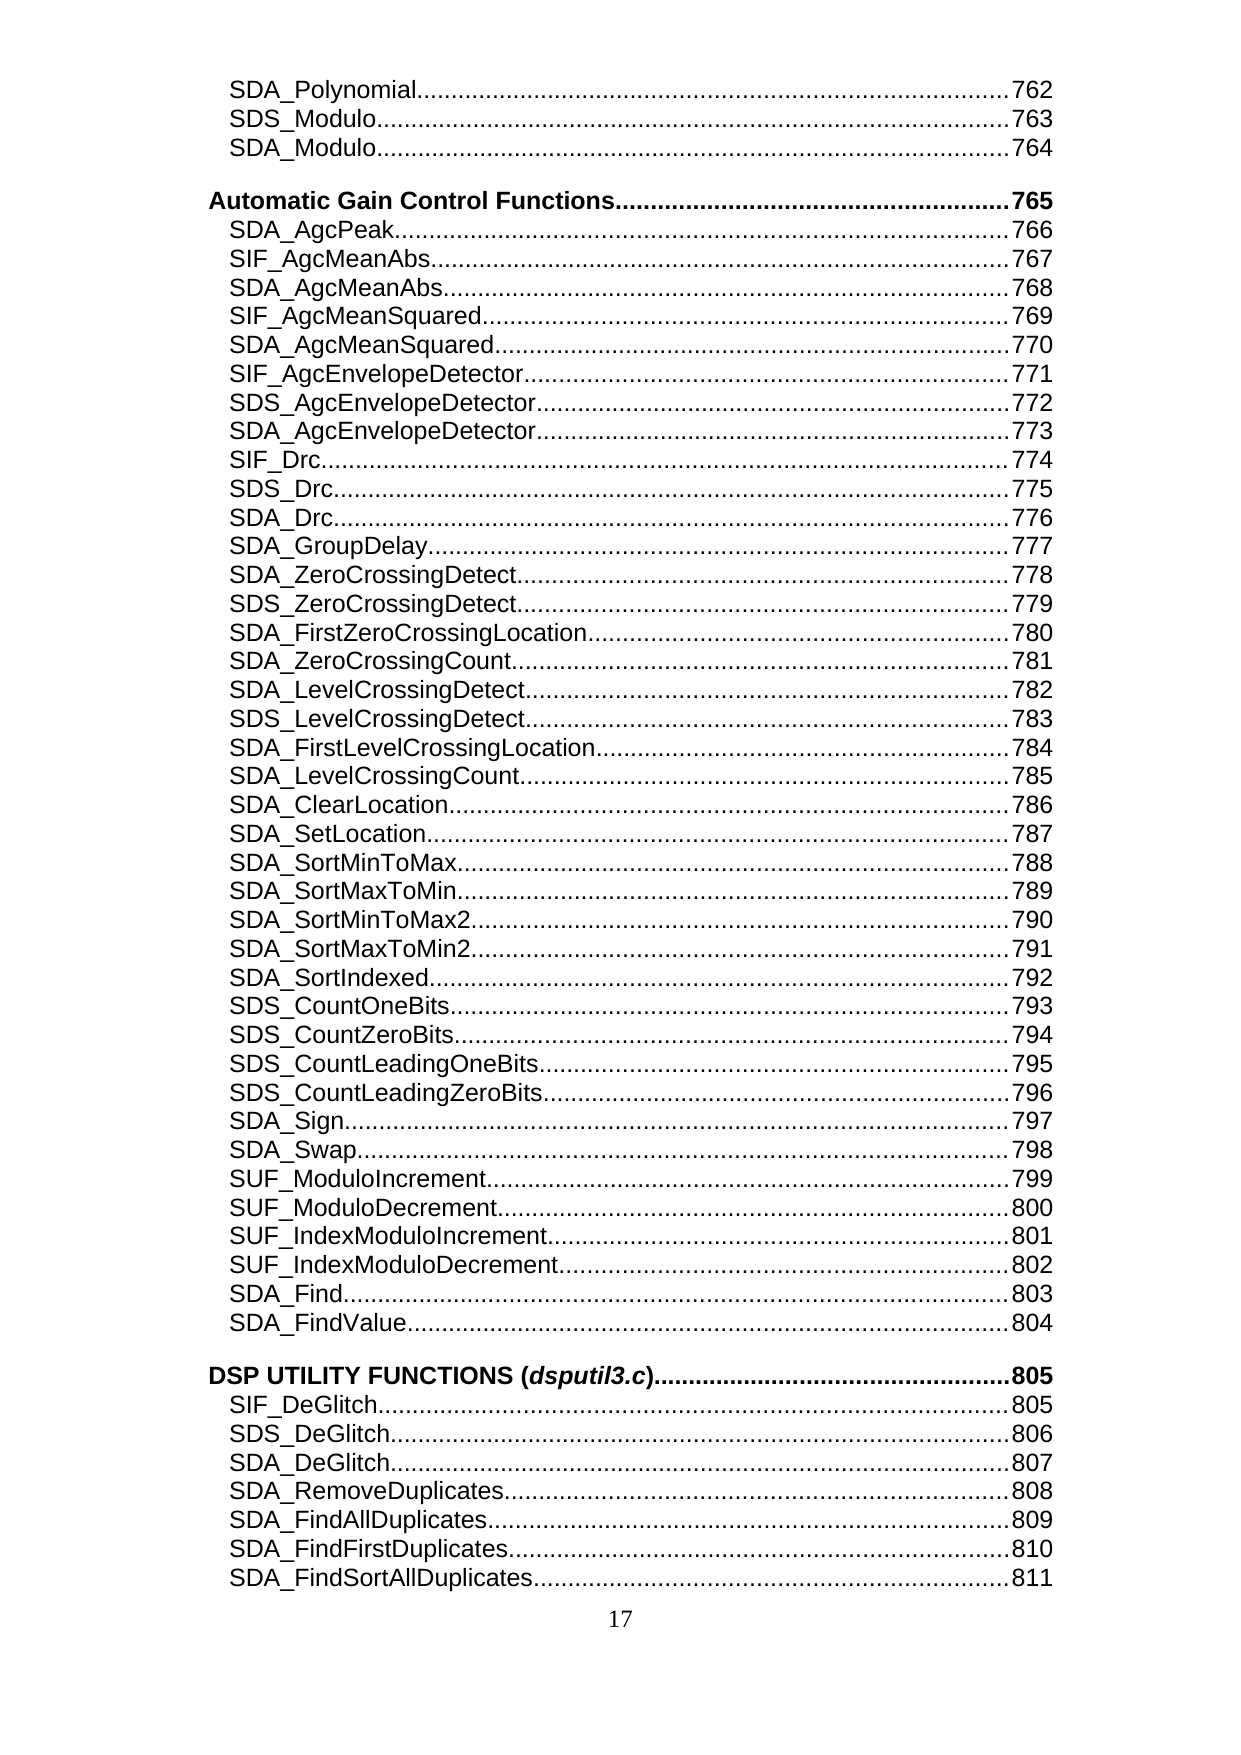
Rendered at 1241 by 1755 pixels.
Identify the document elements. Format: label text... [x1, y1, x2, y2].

text SDS_ZeroCrossingDetect 779 [229, 589, 1053, 617]
text SDS_CountZeroBits 794 [229, 1020, 1053, 1049]
text SIF_DeGlitch 805 [229, 1390, 1053, 1419]
text SDS_Modulo 763 [229, 104, 1053, 132]
text SDA_FindAllDuplicates 809 [229, 1505, 1053, 1534]
text SDA_RemoveDuplicates 808 [229, 1476, 1053, 1505]
text SDA_FindValue 804 [229, 1307, 1053, 1336]
text SDA_Drc 776 [229, 502, 1053, 531]
text SDA_FirstLevelCrossingLocation 784 [229, 732, 1053, 761]
text SDS_AgcEnvelopeDetector 772 [229, 387, 1053, 416]
text SDS_LevelCrossingDetect 783 [229, 704, 1053, 732]
text SDS_CountLeadingZeroBits 796 [229, 1077, 1053, 1106]
text SDA_SortMaxToMin 789 [229, 876, 1053, 905]
text SDA_FindFirstDuplicates 810 [229, 1534, 1053, 1562]
text SDA_ZeroCrossingCount 781 [229, 646, 1053, 675]
text SDA_SortIndexed 792 [229, 962, 1053, 991]
text SIF_AgcMeanAbs 767 [229, 244, 1053, 272]
text SIF_AgcMeanSquared 769 [229, 301, 1053, 330]
text SDA_Modulo 764 [229, 132, 1053, 161]
text SDS_CountOneBits 793 [229, 991, 1053, 1020]
text SDA_ClearLocation 786 [229, 790, 1053, 819]
text SUF_IndexModuloIncrement 801 [229, 1221, 1053, 1250]
text SUF_ModuloDecrement 800 [229, 1192, 1053, 1221]
text SDA_SortMinToMax2 790 [229, 905, 1053, 934]
text SDS_Drc 775 [229, 474, 1053, 502]
text SUF_IndexModuloDecrement 802 [229, 1250, 1053, 1279]
text SDA_FindSortAllDuplicates 811 [229, 1562, 1053, 1591]
text SDA_Swap 798 [229, 1135, 1053, 1164]
text SIF_AgcEnvelopeDetector 771 [229, 359, 1053, 387]
text SDA_AgcMeanAbs 768 [229, 272, 1053, 301]
text SDA_FirstZeroCrossingLocation 780 [229, 617, 1053, 646]
text SUF_ModuloIncrement 799 [229, 1164, 1053, 1192]
text SDA_Find 803 [229, 1279, 1053, 1307]
text SDA_LevelCrossingDetect 782 [229, 675, 1053, 704]
text SDS_DeGlitch 806 [229, 1419, 1053, 1447]
text SDA_Polynomial 762 [229, 75, 1053, 104]
text SDA_SetLocation 787 [229, 819, 1053, 847]
text SDA_Sign 797 [229, 1106, 1053, 1135]
text SDA_SortMaxToMin2 791 [229, 934, 1053, 962]
text SDA_AgcPeak 766 [229, 215, 1053, 244]
text DSP UTILITY FUNCTIONS (dsputil3.c) 805 [208, 1361, 1053, 1390]
text SIF_Drc 774 [229, 445, 1053, 474]
text SDA_GroupDelay 777 [229, 531, 1053, 560]
text SDA_AgcEnvelopeDetector 773 [229, 416, 1053, 445]
text SDA_DeGlitch 807 [229, 1447, 1053, 1476]
text SDA_LevelCrossingCount 785 [229, 761, 1053, 790]
text SDA_ZeroCrossingDetect 778 [229, 560, 1053, 589]
text SDA_SortMinToMax 788 [229, 847, 1053, 876]
text Automatic Gain Control Functions 765 [208, 186, 1053, 215]
text SDS_CountLeadingOneBits 795 [229, 1049, 1053, 1077]
text SDA_AgcMeanSquared 770 [229, 330, 1053, 359]
